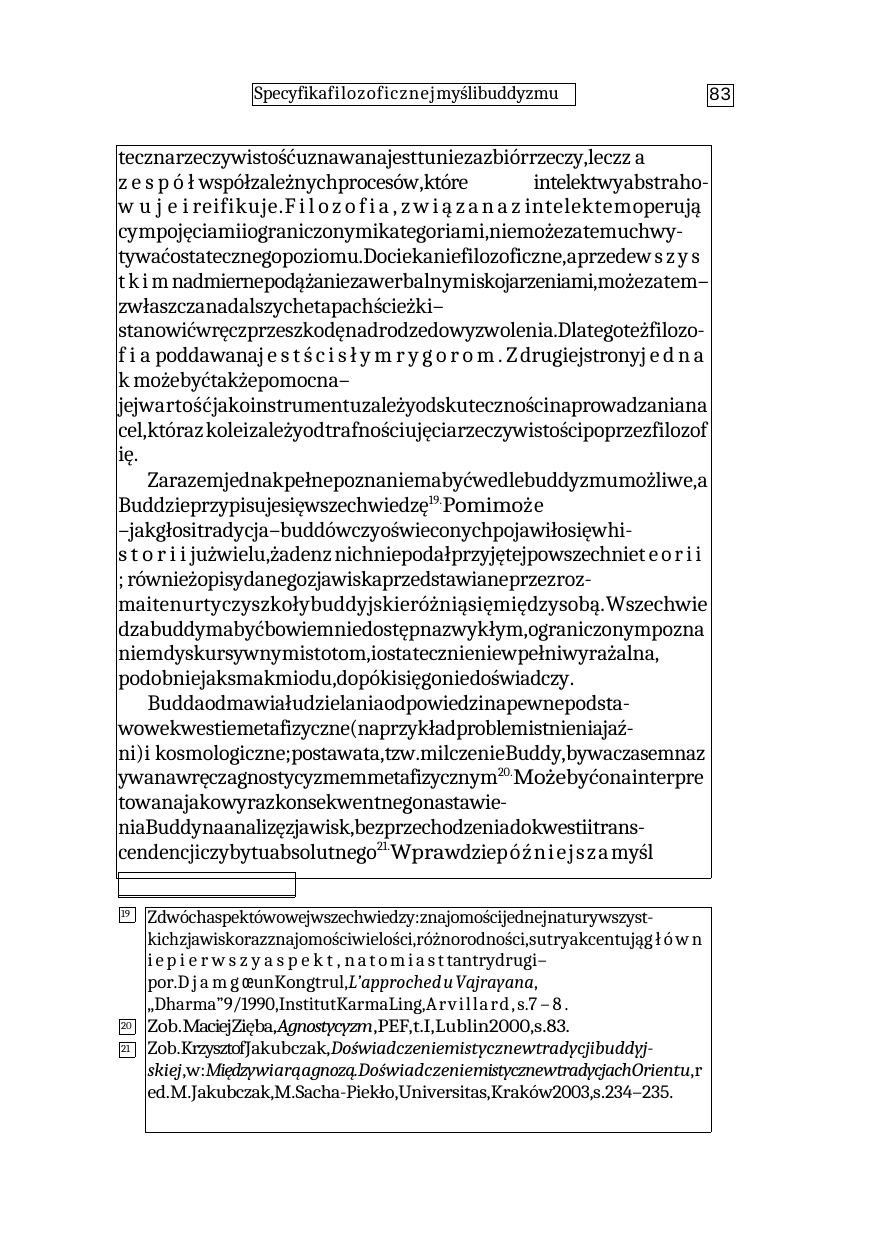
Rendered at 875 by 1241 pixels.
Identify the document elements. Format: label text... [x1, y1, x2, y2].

text Zob.KrzysztofJakubczak,Doświadczeniemistycznewtradycjibuddyj-skiej,w:Międzywiarąagnozą.DoświadczeniemistycznewtradycjachOrientu,red.M.Jakubczak,M.Sacha-Piekło,Universitas,Kraków2003,s.234–235. [147, 1038, 709, 1103]
text Buddaodmawiałudzielaniaodpowiedzinapewnepodsta-wowekwestiemetafizyczne(naprzykładproblemistnieniajaź-ni)ikosmologiczne;postawata,tzw.milczenieBuddy,bywaczasemnazywanawręczagnostycyzmemmetafizycznym20.Możebyćonainterpretowanajakowyrazkonsekwentnegonastawie-niaBuddynaanalizęzjawisk,bezprzechodzeniadokwestiitrans-cendencjiczybytuabsolutnego21.Wprawdziepóźniejszamyśl [118, 691, 709, 864]
text 19 [121, 908, 135, 920]
text Zdwóchaspektówowejwszechwiedzy:znajomościjednejnaturywszyst-kichzjawiskorazznajomościwielości,różnorodności,sutryakcentujągłówniepierwszyaspekt,natomiasttantrydrugi–por.DjamgœunKongtrul,L’approcheduVajrayana,„Dharma”9/1990,InstitutKarmaLing,Arvillard,s.7–8. [147, 908, 709, 1015]
text 21 [121, 1043, 135, 1055]
text Zarazemjednakpełnepoznaniemabyćwedlebuddyzmumożliwe,aBuddzieprzypisujesięwszechwiedzę19.Pomimoże [118, 468, 709, 518]
text –jakgłositradycja–buddówczyoświeconychpojawiłosięwhi-storiijużwielu,żadenznichniepodałprzyjętejpowszechnieteorii;równieżopisydanegozjawiskaprzedstawianeprzezroz-maitenurtyczyszkołybuddyjskieróżniąsięmiędzysobą.Wszechwiedzabuddymabyćbowiemniedostępnazwykłym,ograniczonympoznaniemdyskursywnymistotom,iostatecznieniewpełniwyrażalna, podobniejaksmakmiodu,dopókisięgoniedoświadczy. [118, 518, 709, 691]
text Zob.MaciejZięba,Agnostycyzm,PEF,t.I,Lublin2000,s.83. [147, 1016, 711, 1037]
text Specyfikafilozoficznejmyślibuddyzmu [254, 84, 575, 104]
text 20 [121, 1020, 135, 1032]
text 83 [709, 85, 733, 106]
text tecznarzeczywistośćuznawanajesttuniezazbiórrzeczy,leczza zespółwspółzależnychprocesów,które intelektwyabstraho-wujeireifikuje.Filozofia,związanazintelektemoperującympojęciamiiograniczonymikategoriami,niemożezatemuchwy-tywaćostatecznegopoziomu.Dociekaniefilozoficzne,aprzedewszystkimnadmiernepodążaniezawerbalnymiskojarzeniami,możezatem–zwłaszczanadalszychetapachścieżki–stanowićwręczprzeszkodęnadrodzedowyzwolenia.Dlategoteżfilozo-fiapoddawanajestścisłymrygorom.Zdrugiejstronyjednakmożebyćtakżepomocna–jejwartośćjakoinstrumentuzależyodskutecznościnaprowadzanianacel,którazkoleizależyodtrafnościujęciarzeczywistościpoprzezfilozofię. [118, 146, 709, 467]
